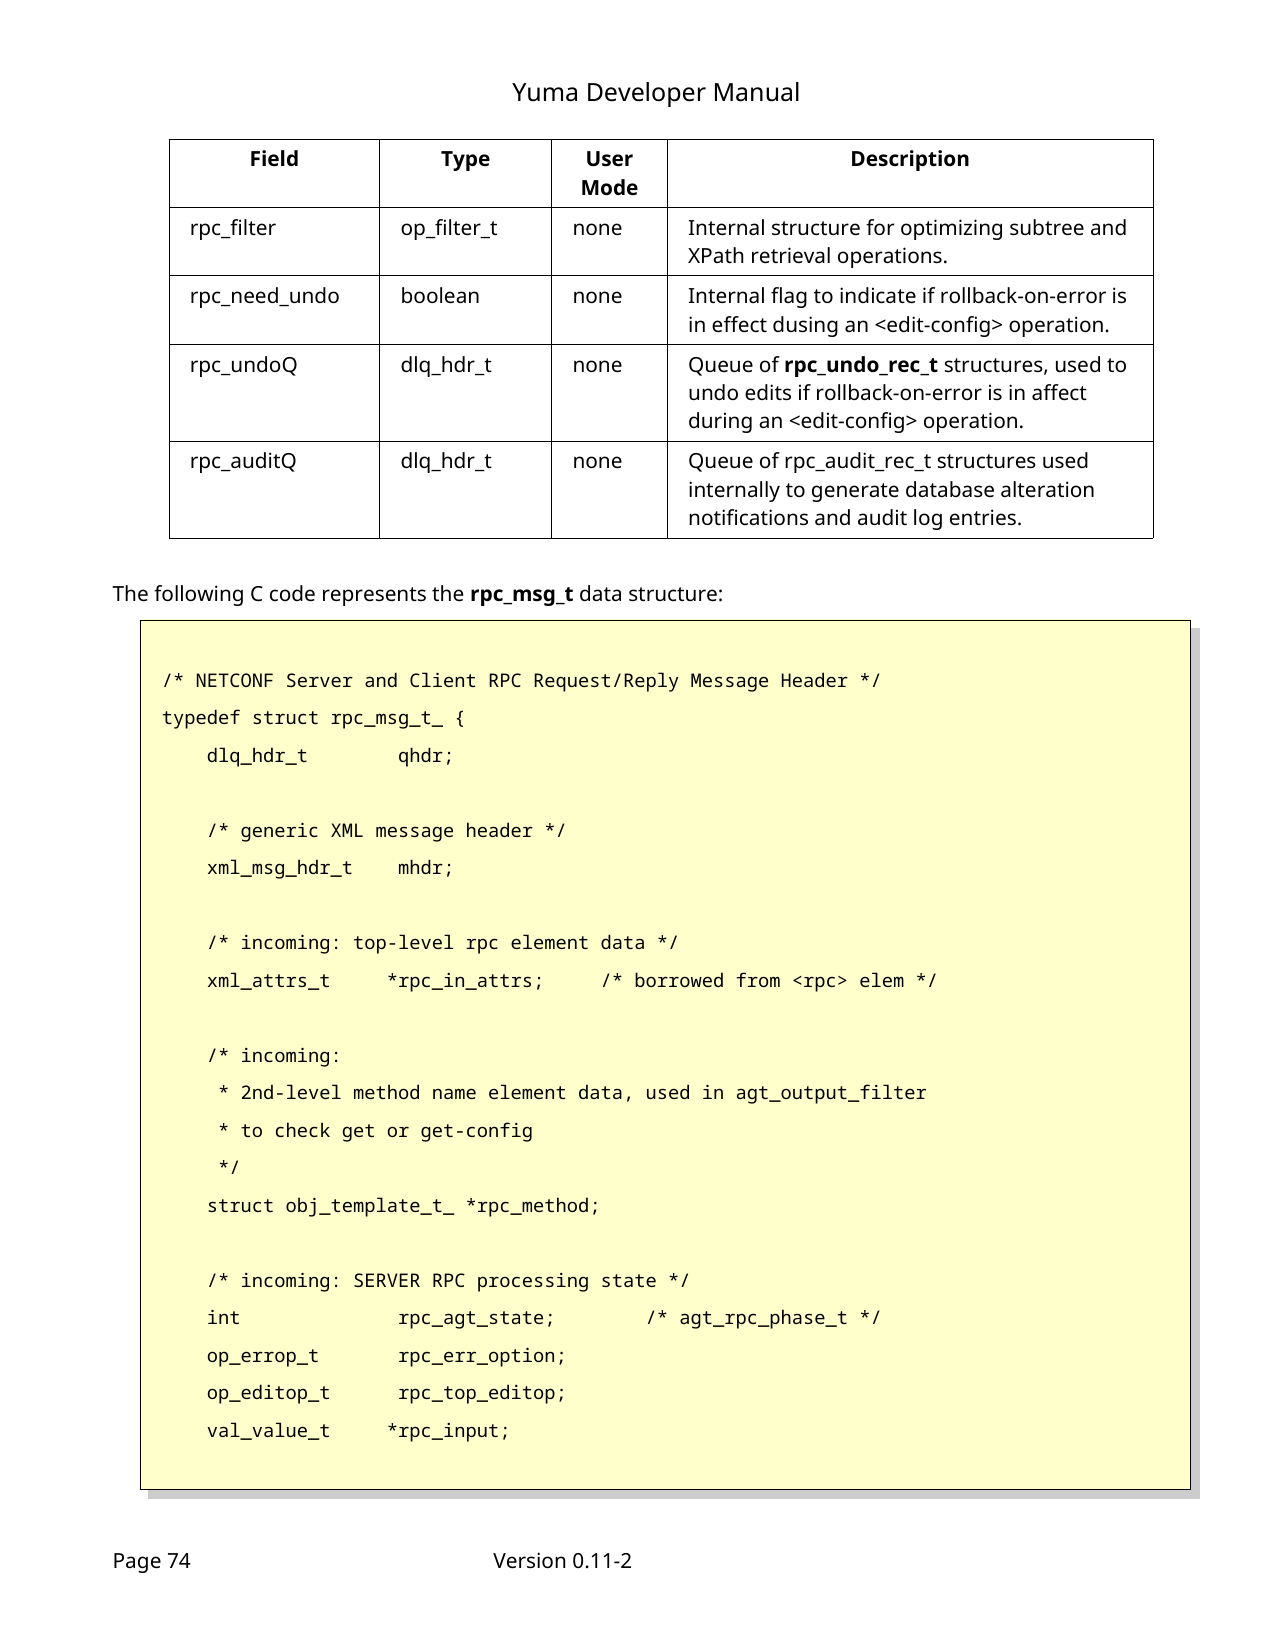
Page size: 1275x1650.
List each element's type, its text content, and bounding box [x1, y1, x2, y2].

text struct obj_template_t_ *rpc_method; [141, 1182, 1190, 1218]
table_cell rpc_filter [170, 208, 379, 275]
text typedef struct rpc_msg_t_ { [141, 694, 1190, 730]
table_cell rpc_undoQ [170, 345, 379, 441]
table_header Description [668, 140, 1153, 207]
text op_editop_t rpc_top_editop; [141, 1369, 1190, 1405]
text */ [141, 1144, 1190, 1180]
text * to check get or get-config [141, 1107, 1190, 1143]
table_cell dlq_hdr_t [380, 345, 551, 441]
table_cell none [552, 442, 667, 538]
text val_value_t *rpc_input; [141, 1407, 1190, 1443]
table_cell op_filter_t [380, 208, 551, 275]
table_cell Internal flag to indicate if rollback-on-error is in effect dusing an <edit-config> operation. [668, 276, 1153, 344]
table_header Field [170, 140, 379, 207]
table_cell Queue of rpc_undo_rec_t structures, used to undo edits if rollback-on-error is in affect during an <edit-config> operation. [668, 345, 1153, 441]
text /* incoming: top-level rpc element data */ [141, 919, 1190, 955]
text * 2nd-level method name element data, used in agt_output_filter [141, 1069, 1190, 1105]
text /* NETCONF Server and Client RPC Request/Reply Message Header */ [141, 657, 1190, 693]
table_header Type [380, 140, 551, 207]
text /* incoming: [141, 1032, 1190, 1068]
table_cell none [552, 208, 667, 275]
text /* incoming: SERVER RPC processing state */ [141, 1257, 1190, 1293]
text xml_attrs_t *rpc_in_attrs; /* borrowed from <rpc> elem */ [141, 957, 1190, 993]
table_cell boolean [380, 276, 551, 344]
text xml_msg_hdr_t mhdr; [141, 844, 1190, 880]
text The following C code represents the rpc_msg_t data structure: [112, 579, 1200, 607]
table_cell none [552, 345, 667, 441]
table_header User Mode [552, 140, 667, 207]
text dlq_hdr_t qhdr; [141, 732, 1190, 768]
table_cell rpc_auditQ [170, 442, 379, 538]
table_cell Queue of rpc_audit_rec_t structures used internally to generate database alteration notifications and audit log entries. [668, 442, 1153, 538]
text int rpc_agt_state; /* agt_rpc_phase_t */ [141, 1294, 1190, 1330]
table_cell Internal structure for optimizing subtree and XPath retrieval operations. [668, 208, 1153, 275]
table_cell rpc_need_undo [170, 276, 379, 344]
text op_errop_t rpc_err_option; [141, 1332, 1190, 1368]
table_cell none [552, 276, 667, 344]
text /* generic XML message header */ [141, 807, 1190, 843]
table_cell dlq_hdr_t [380, 442, 551, 538]
